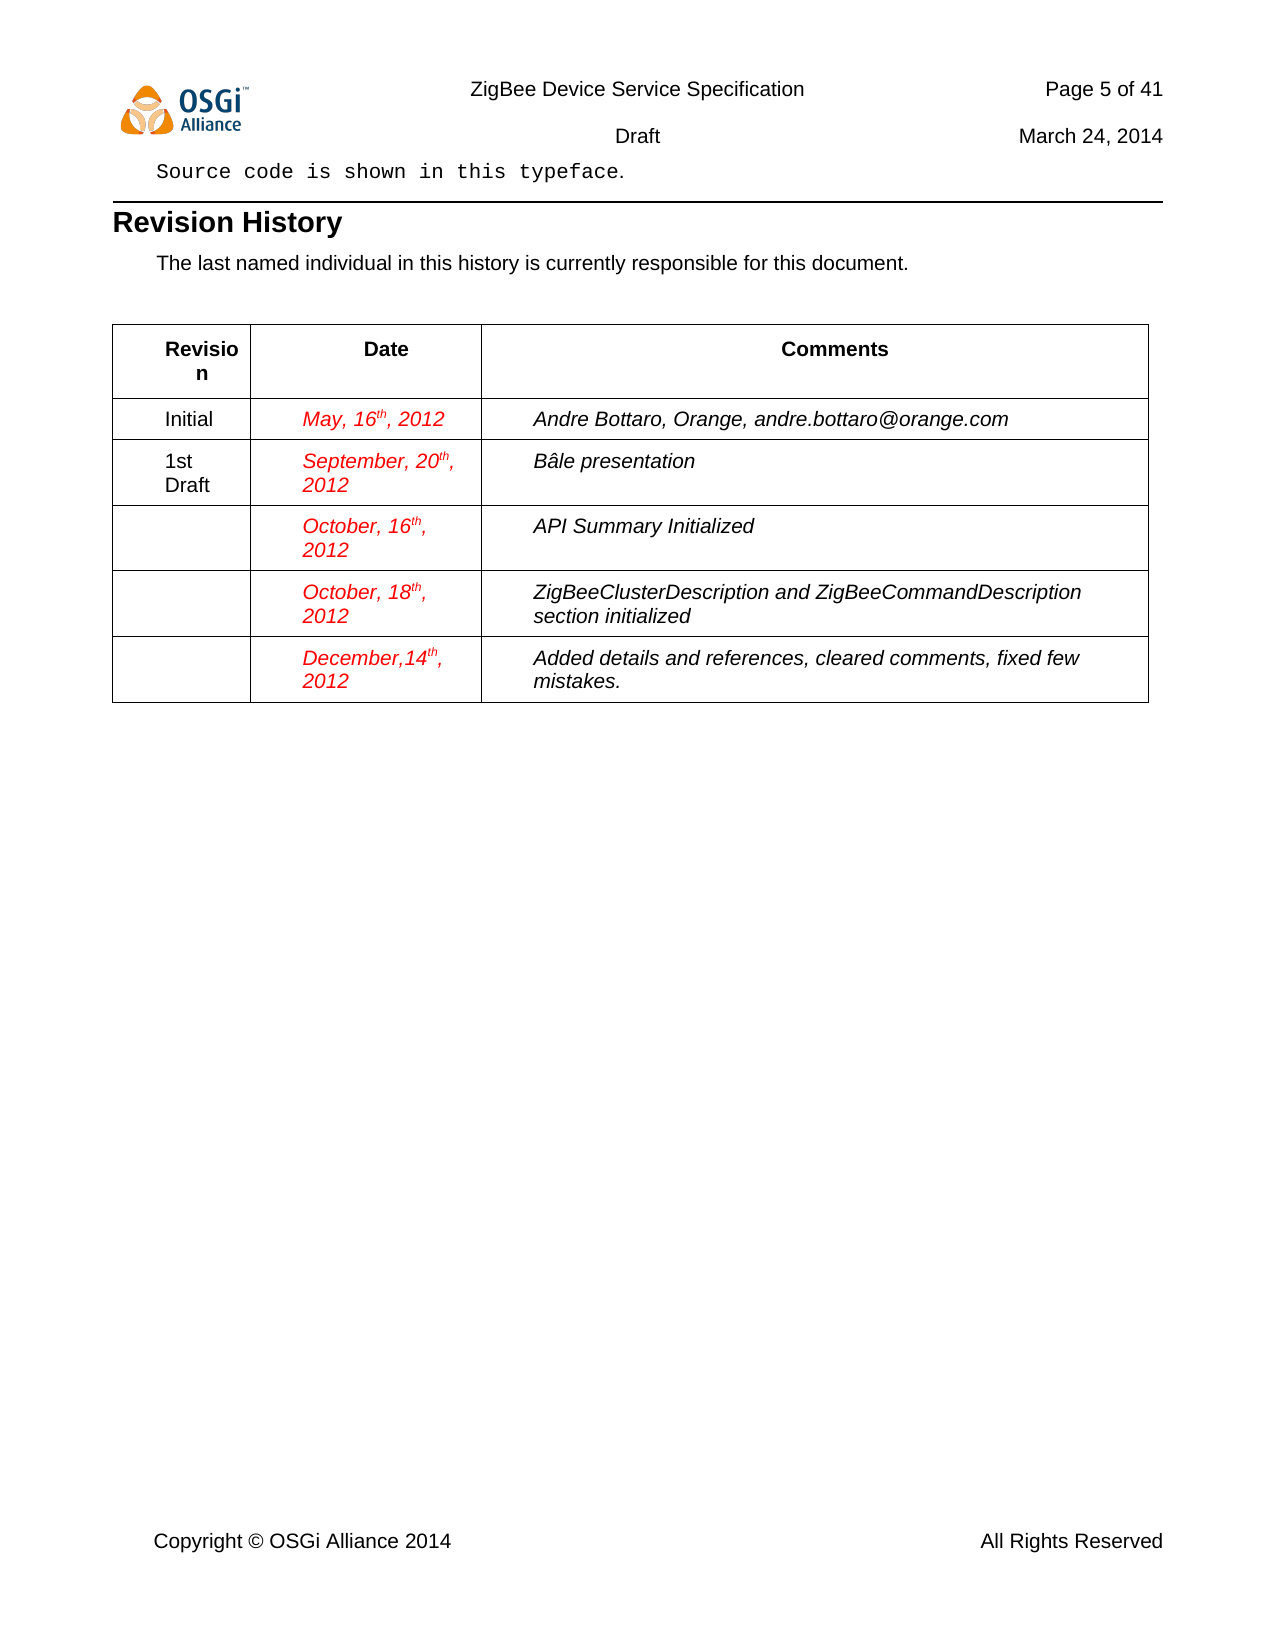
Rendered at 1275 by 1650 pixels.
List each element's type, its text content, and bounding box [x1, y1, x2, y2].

table_cell Added details and references, cleared comments, fixed few mistakes. [482, 637, 1148, 702]
table_cell October, 18th, 2012 [251, 571, 481, 636]
table_cell [113, 637, 250, 702]
table_cell September, 20th, 2012 [251, 440, 481, 505]
table_cell ZigBeeClusterDescription and ZigBeeCommandDescription section initialized [482, 571, 1148, 636]
table_header Comments [482, 325, 1148, 397]
table_cell [113, 506, 250, 570]
table_header Revision [113, 325, 250, 397]
table_cell 1st Draft [113, 440, 250, 505]
table_cell Bâle presentation [482, 440, 1148, 505]
table_cell Initial [113, 399, 250, 439]
text Source code is shown in this typeface. [156, 159, 1163, 185]
text The last named individual in this history is currently responsible for this document. [156, 251, 1163, 274]
table_cell May, 16th, 2012 [251, 399, 481, 439]
table_header Date [251, 325, 481, 397]
picture [113, 78, 257, 142]
table_cell December,14th, 2012 [251, 637, 481, 702]
subtitle Revision History [112, 202, 1163, 238]
table_cell Andre Bottaro, Orange, andre.bottaro@orange.com [482, 399, 1148, 439]
table_cell October, 16th, 2012 [251, 506, 481, 570]
table_cell [113, 571, 250, 636]
table_cell API Summary Initialized [482, 506, 1148, 570]
